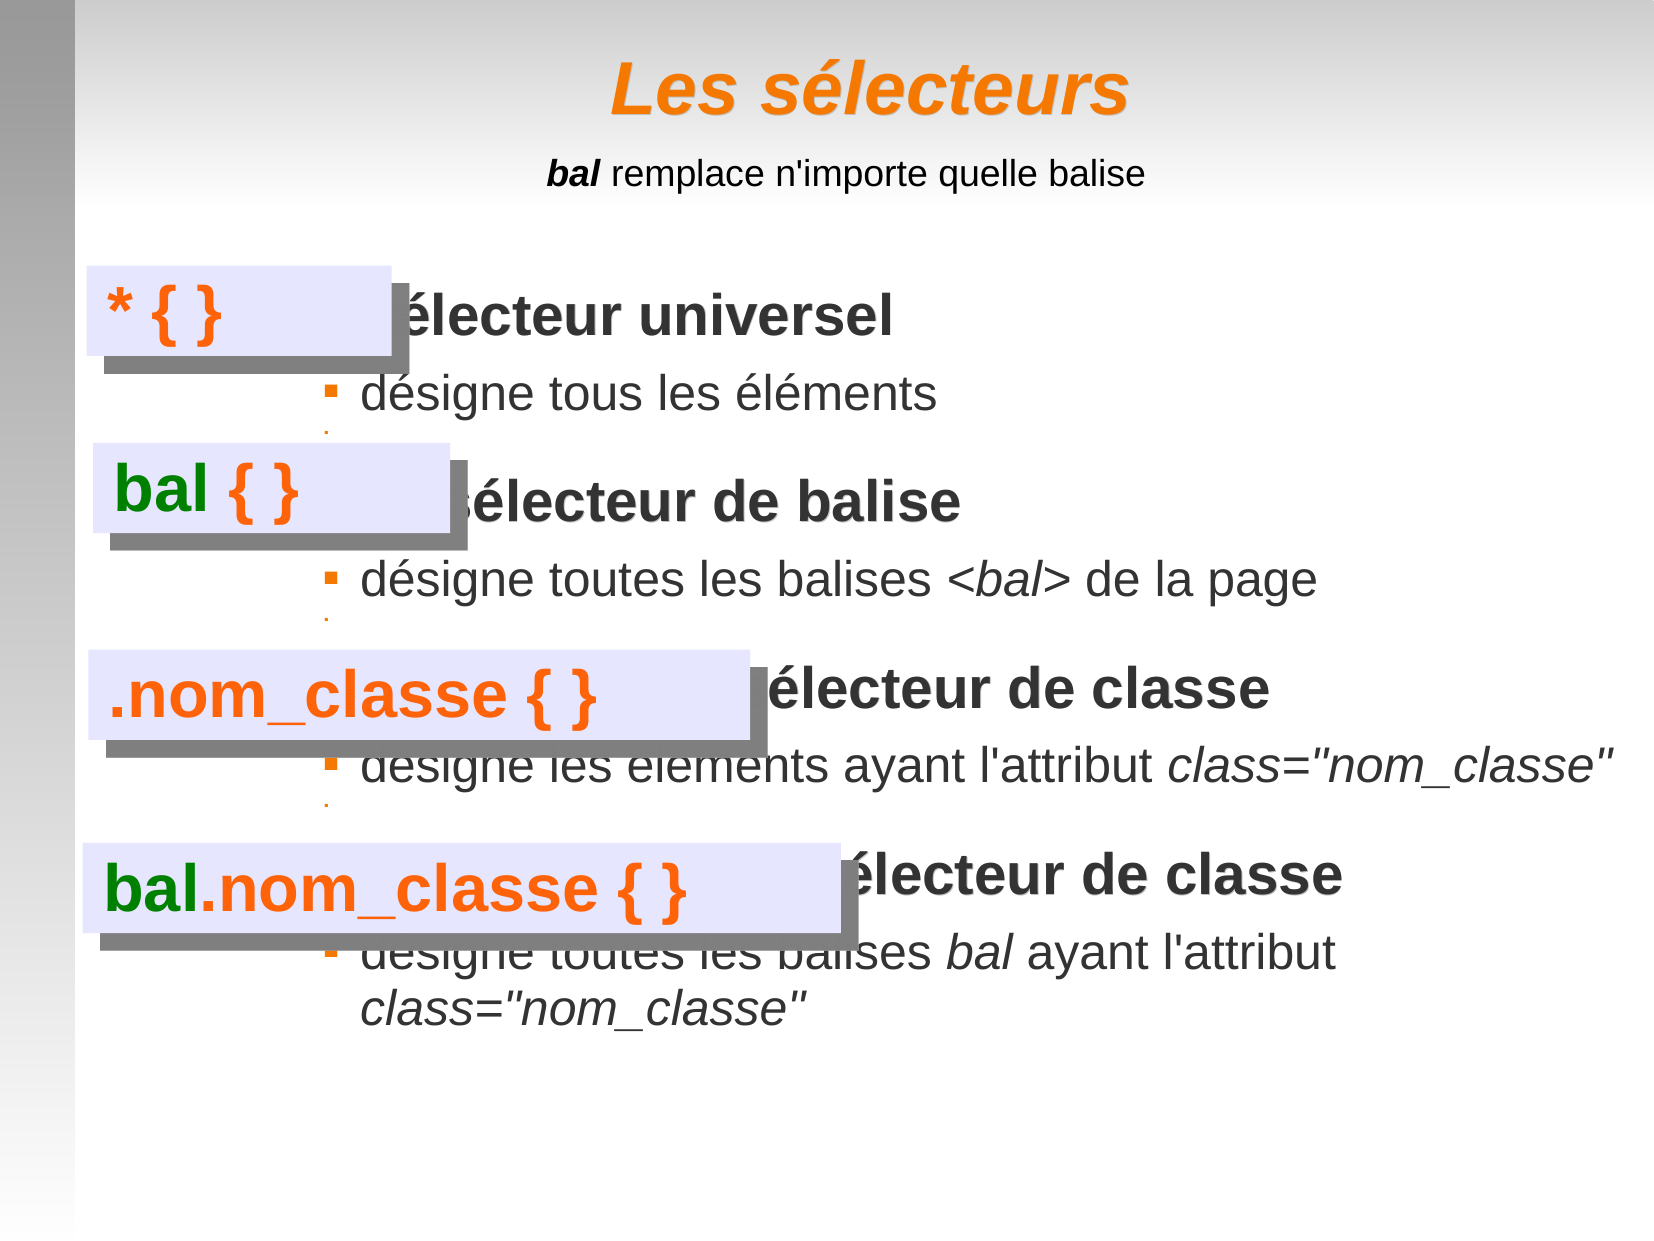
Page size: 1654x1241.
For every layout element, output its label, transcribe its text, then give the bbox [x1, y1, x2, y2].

text_box * { } [86, 265, 392, 356]
text_box bal { } [93, 442, 451, 534]
text_box .nom_classe { } [88, 649, 751, 740]
title Les sélecteurs [88, 0, 1654, 178]
text_box bal.nom_classe { } [82, 842, 841, 934]
text_box bal remplace n'importe quelle balise [531, 145, 1161, 208]
list . sélecteur universel désigne tous les éléments . sélecteur de balise désigne toutes les balises <bal> de la page . sélecteur de classe désigne les éléments ayant l'attribut class="nom_classe" . sélecteur de classe désigne toutes les balises bal ayant l'attribut class="nom_classe" [147, 260, 1654, 1079]
